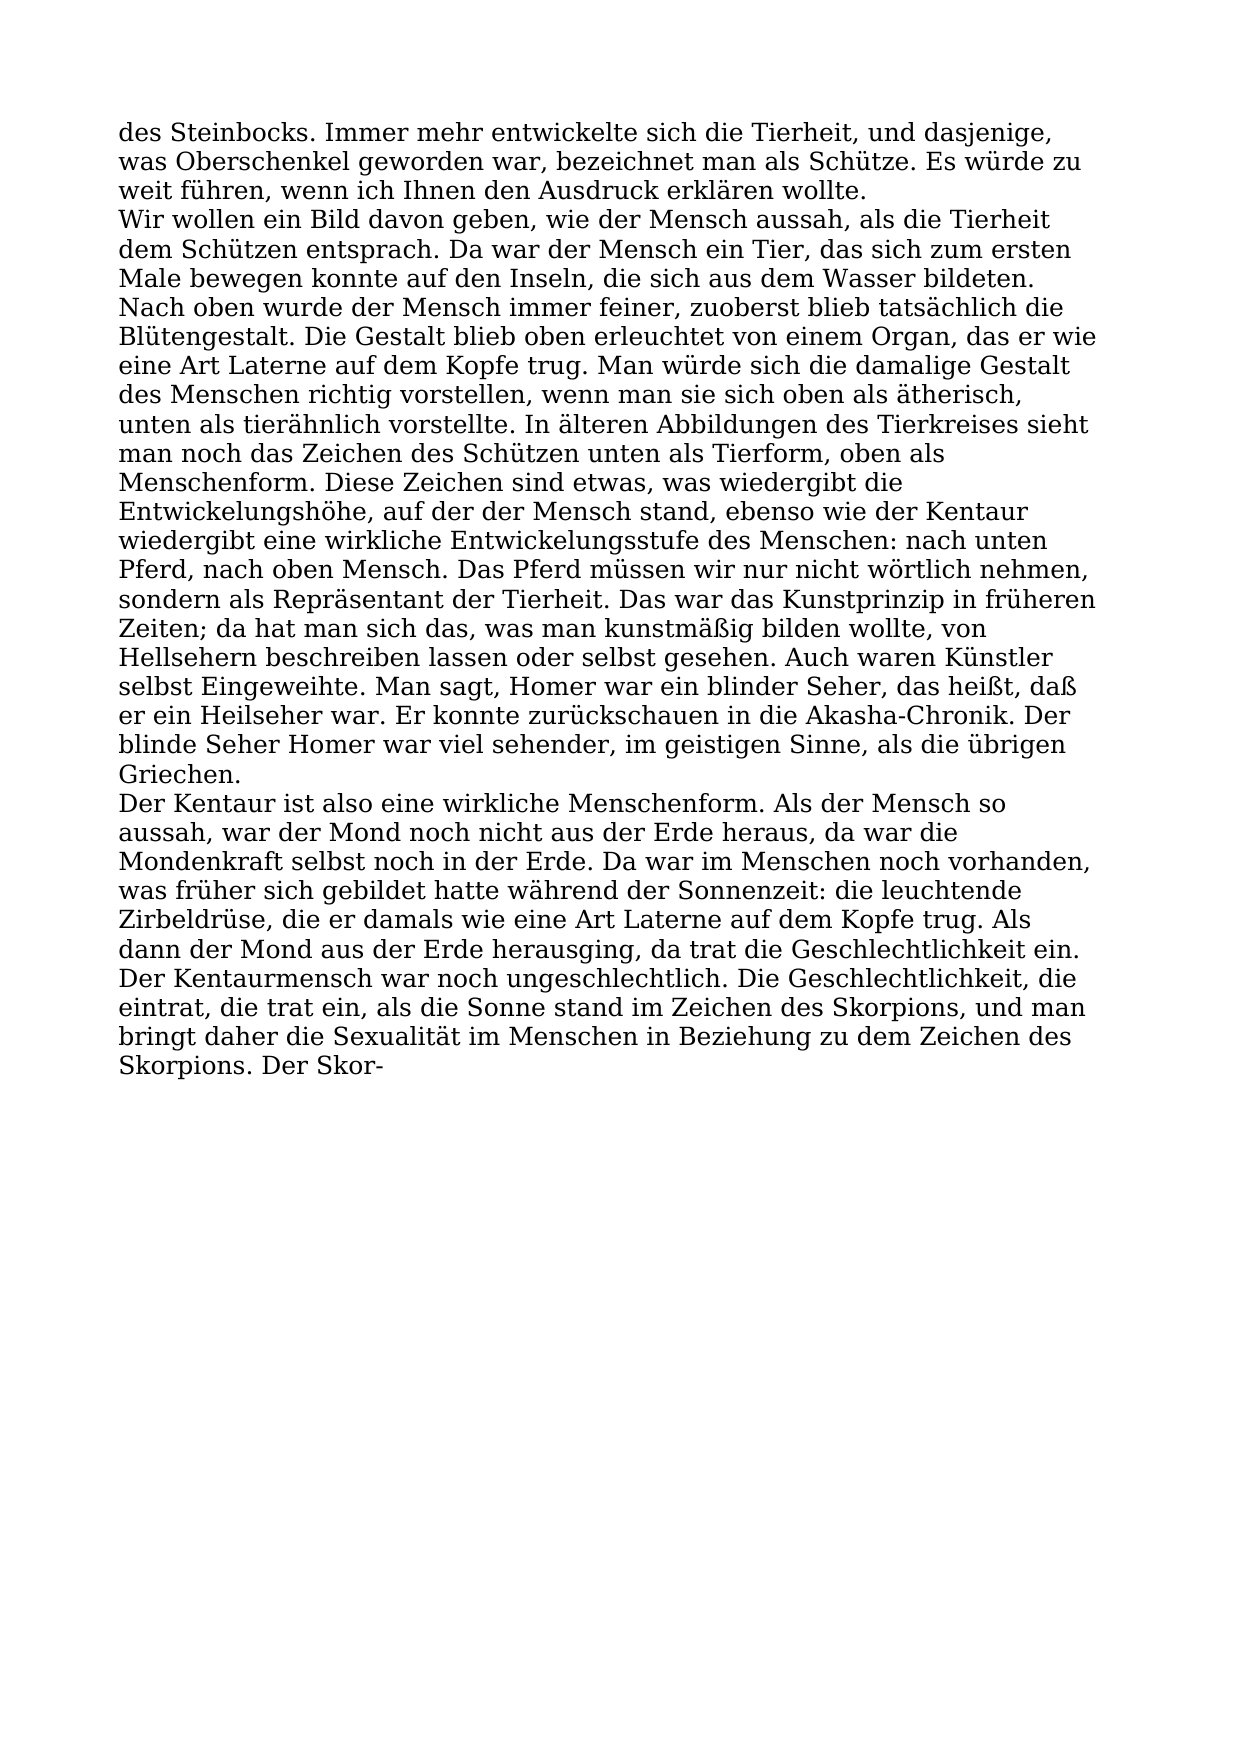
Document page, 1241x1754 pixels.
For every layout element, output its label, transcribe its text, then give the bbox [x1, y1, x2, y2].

text des Menschen richtig vorstellen, wenn man sie sich oben als ätherisch, [118, 381, 1122, 410]
text man noch das Zeichen des Schützen unten als Tierform, oben als [118, 439, 1122, 468]
text Male bewegen konnte auf den Inseln, die sich aus dem Wasser bildeten. [118, 264, 1122, 293]
text was früher sich gebildet hatte während der Sonnenzeit: die leuchtende [118, 876, 1122, 906]
text Der Kentaur ist also eine wirkliche Menschenform. Als der Mensch so [118, 789, 1122, 818]
text bringt daher die Sexualität im Menschen in Beziehung zu dem Zeichen des [118, 1022, 1122, 1051]
text blinde Seher Homer war viel sehender, im geistigen Sinne, als die übrigen [118, 731, 1122, 760]
text er ein Heilseher war. Er konnte zurückschauen in die Akasha-Chronik. Der [118, 701, 1122, 731]
text Menschenform. Diese Zeichen sind etwas, was wiedergibt die [118, 468, 1122, 497]
text Blütengestalt. Die Gestalt blieb oben erleuchtet von einem Organ, das er wie [118, 322, 1122, 351]
text unten als tierähnlich vorstellte. In älteren Abbildungen des Tierkreises sieht [118, 410, 1122, 439]
text eintrat, die trat ein, als die Sonne stand im Zeichen des Skorpions, und man [118, 993, 1122, 1022]
text des Steinbocks. Immer mehr entwickelte sich die Tierheit, und dasjenige, [118, 118, 1122, 147]
text was Oberschenkel geworden war, bezeichnet man als Schütze. Es würde zu [118, 147, 1122, 176]
text sondern als Repräsentant der Tierheit. Das war das Kunstprinzip in früheren [118, 585, 1122, 614]
text dann der Mond aus der Erde herausging, da trat die Geschlechtlichkeit ein. [118, 935, 1122, 964]
text eine Art Laterne auf dem Kopfe trug. Man würde sich die damalige Gestalt [118, 351, 1122, 381]
text weit führen, wenn ich Ihnen den Ausdruck erklären wollte. [118, 176, 1122, 206]
text Entwickelungshöhe, auf der der Mensch stand, ebenso wie der Kentaur [118, 497, 1122, 526]
text Mondenkraft selbst noch in der Erde. Da war im Menschen noch vorhanden, [118, 847, 1122, 876]
text selbst Eingeweihte. Man sagt, Homer war ein blinder Seher, das heißt, daß [118, 672, 1122, 701]
text Griechen. [118, 760, 1122, 789]
text Zeiten; da hat man sich das, was man kunstmäßig bilden wollte, von [118, 614, 1122, 643]
text wiedergibt eine wirkliche Entwickelungsstufe des Menschen: nach unten [118, 526, 1122, 556]
text Wir wollen ein Bild davon geben, wie der Mensch aussah, als die Tierheit [118, 206, 1122, 235]
text Pferd, nach oben Mensch. Das Pferd müssen wir nur nicht wörtlich nehmen, [118, 556, 1122, 585]
text aussah, war der Mond noch nicht aus der Erde heraus, da war die [118, 818, 1122, 847]
text Nach oben wurde der Mensch immer feiner, zuoberst blieb tatsächlich die [118, 293, 1122, 322]
text Hellsehern beschreiben lassen oder selbst gesehen. Auch waren Künstler [118, 643, 1122, 672]
text Skorpions. Der Skor- [118, 1051, 1122, 1081]
text dem Schützen entsprach. Da war der Mensch ein Tier, das sich zum ersten [118, 235, 1122, 264]
text Der Kentaurmensch war noch ungeschlechtlich. Die Geschlechtlichkeit, die [118, 964, 1122, 993]
text Zirbeldrüse, die er damals wie eine Art Laterne auf dem Kopfe trug. Als [118, 906, 1122, 935]
